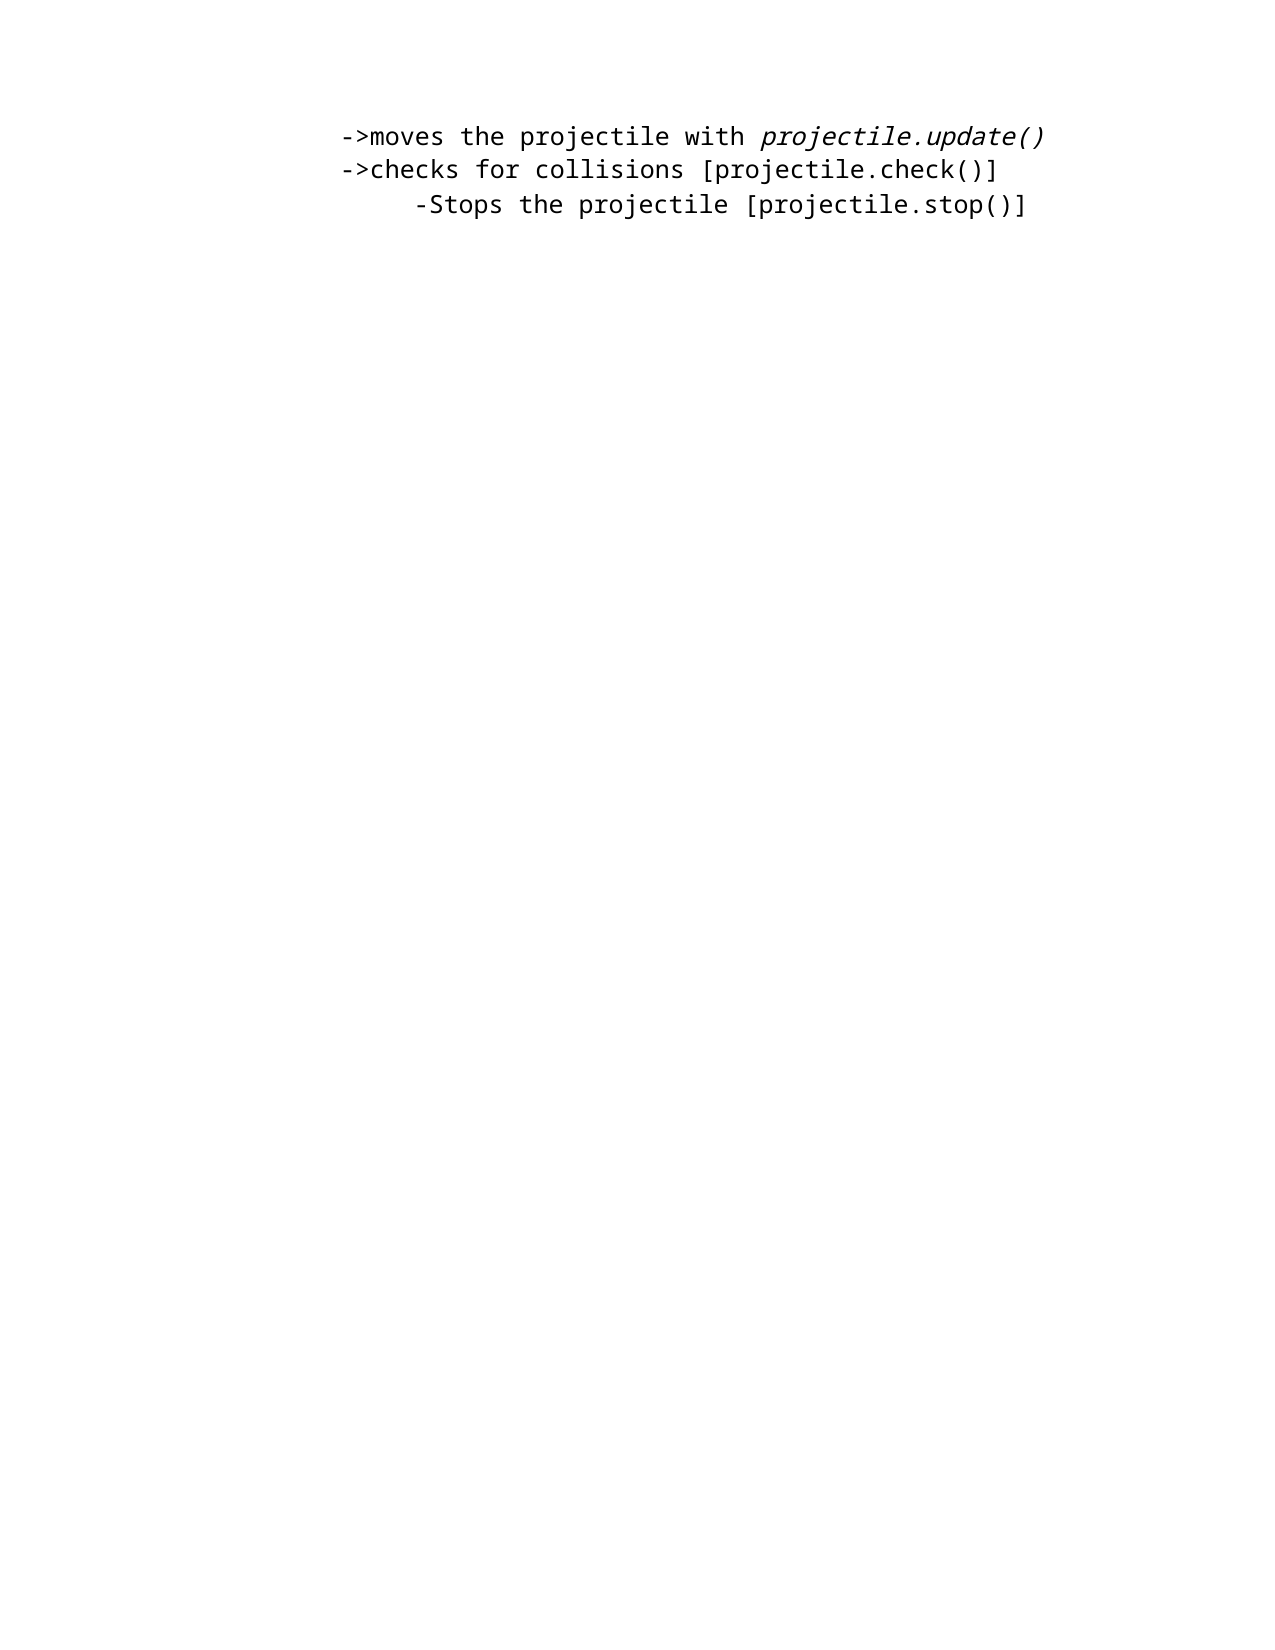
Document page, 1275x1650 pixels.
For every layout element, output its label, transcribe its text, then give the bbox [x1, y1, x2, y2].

text ->checks for collisions [projectile.check()] [118, 152, 1157, 186]
text -Stops the projectile [projectile.stop()] [118, 186, 1157, 220]
text ->moves the projectile with projectile.update() [118, 118, 1157, 152]
